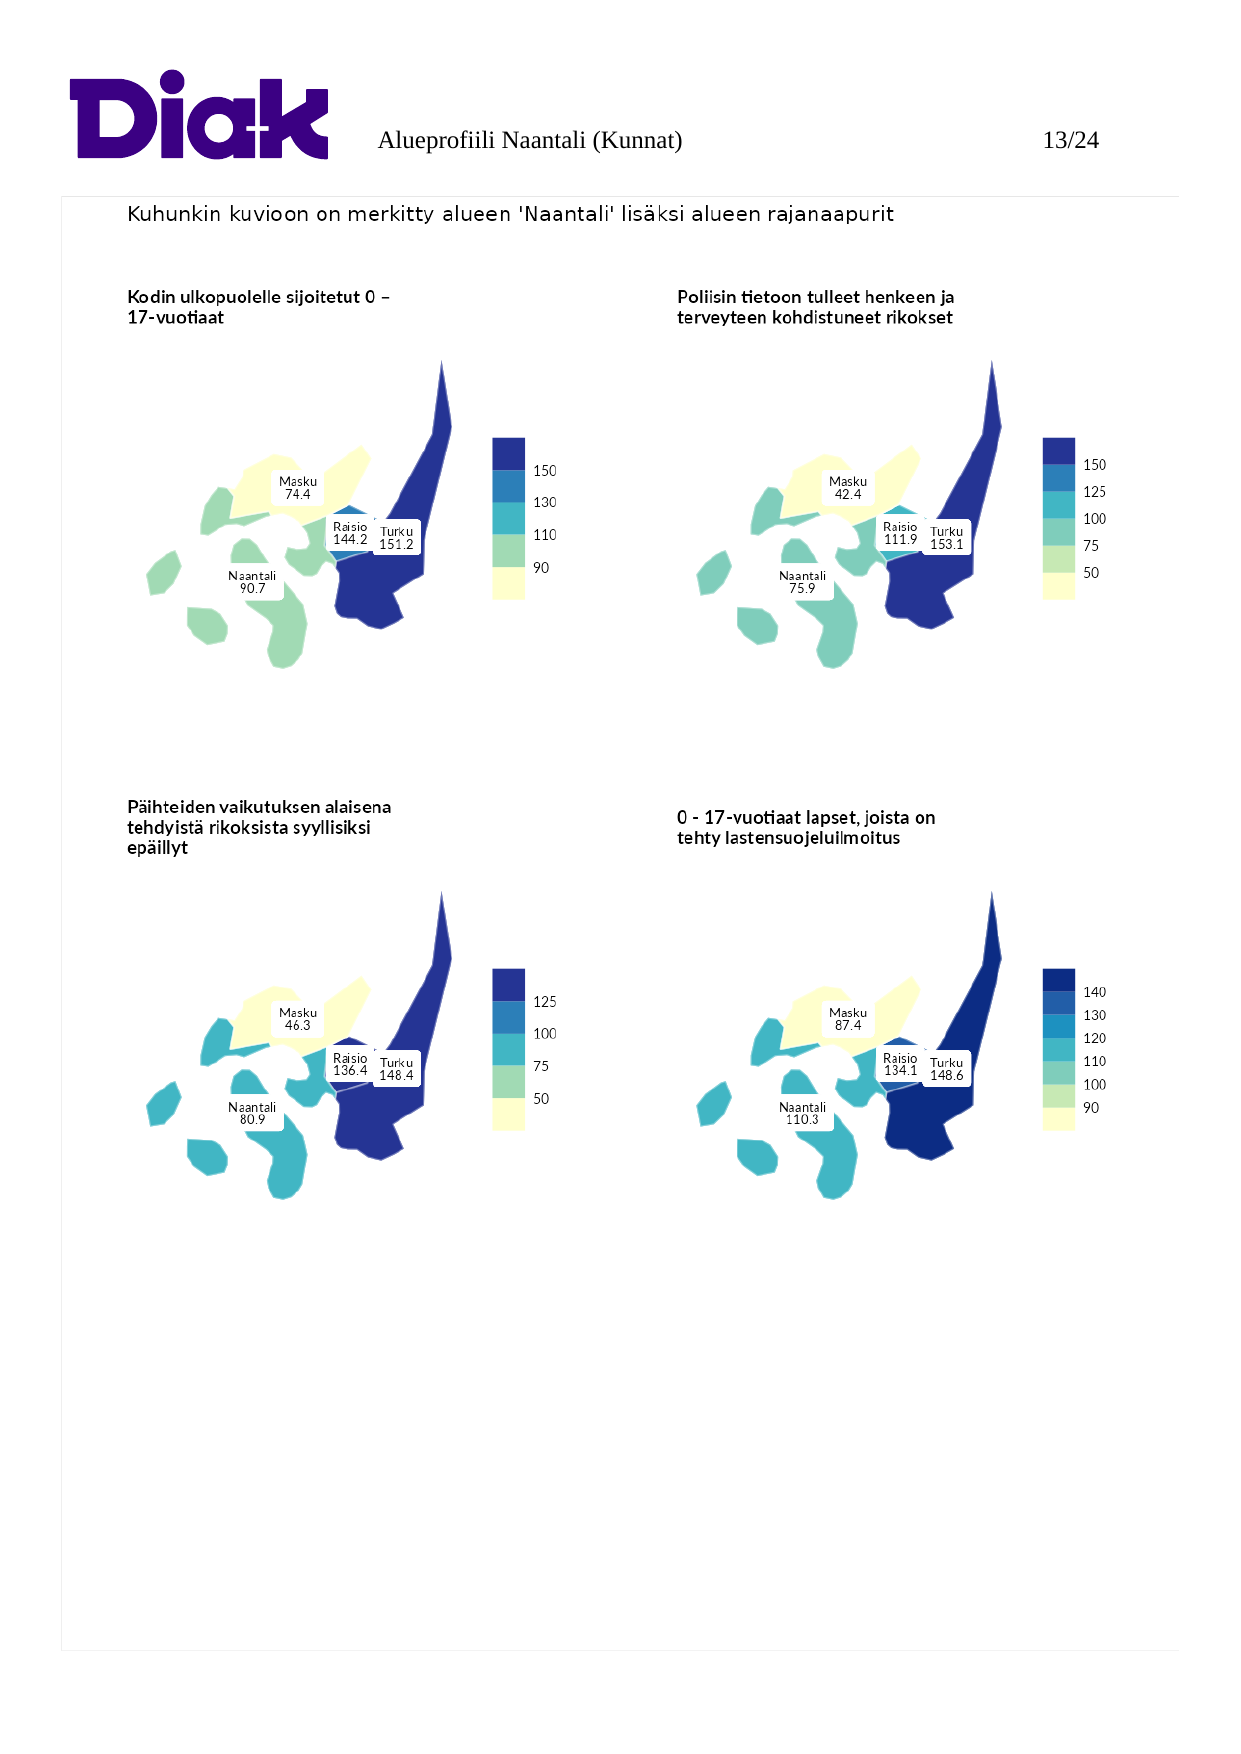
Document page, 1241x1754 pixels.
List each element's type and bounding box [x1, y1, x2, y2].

picture [61, 196, 1179, 1651]
